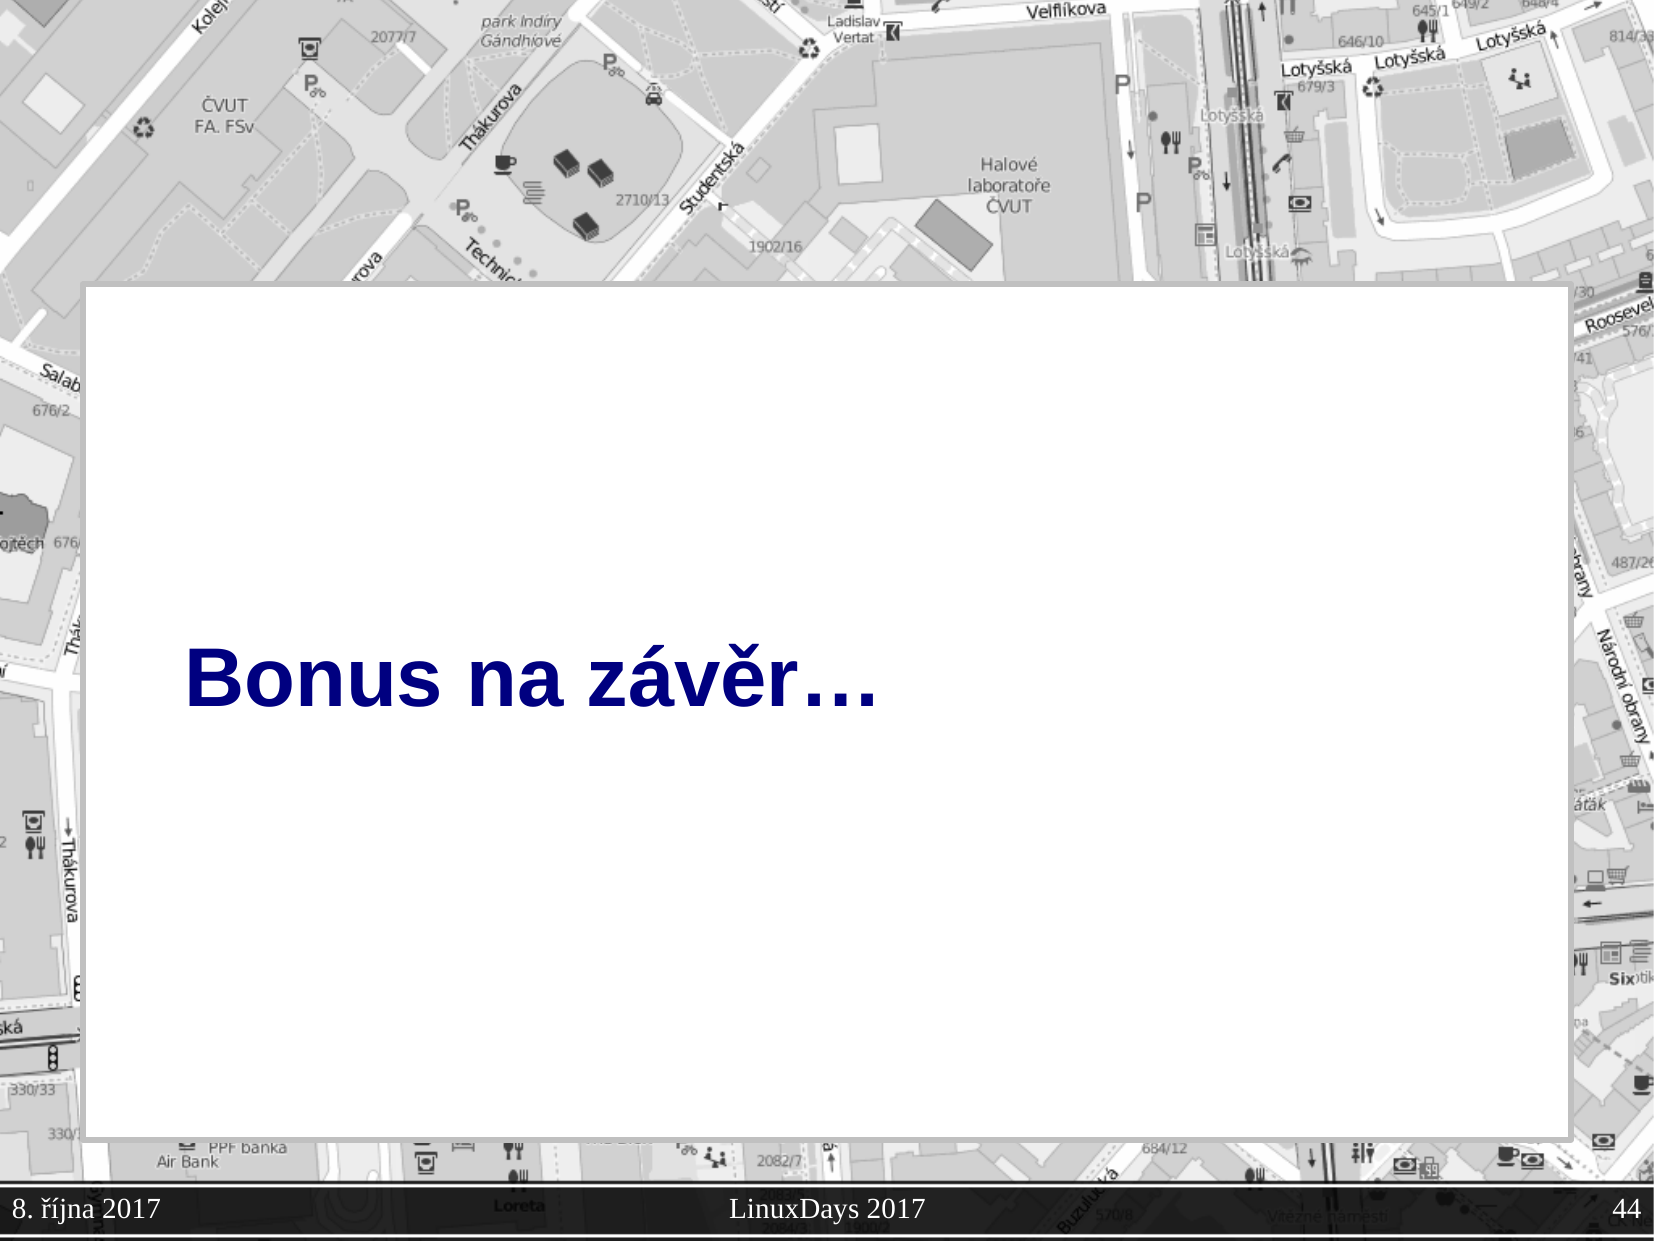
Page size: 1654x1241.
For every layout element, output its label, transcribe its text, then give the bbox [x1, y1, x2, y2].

list Bonus na závěr… [82, 284, 1571, 1140]
picture [0, 0, 1654, 1241]
